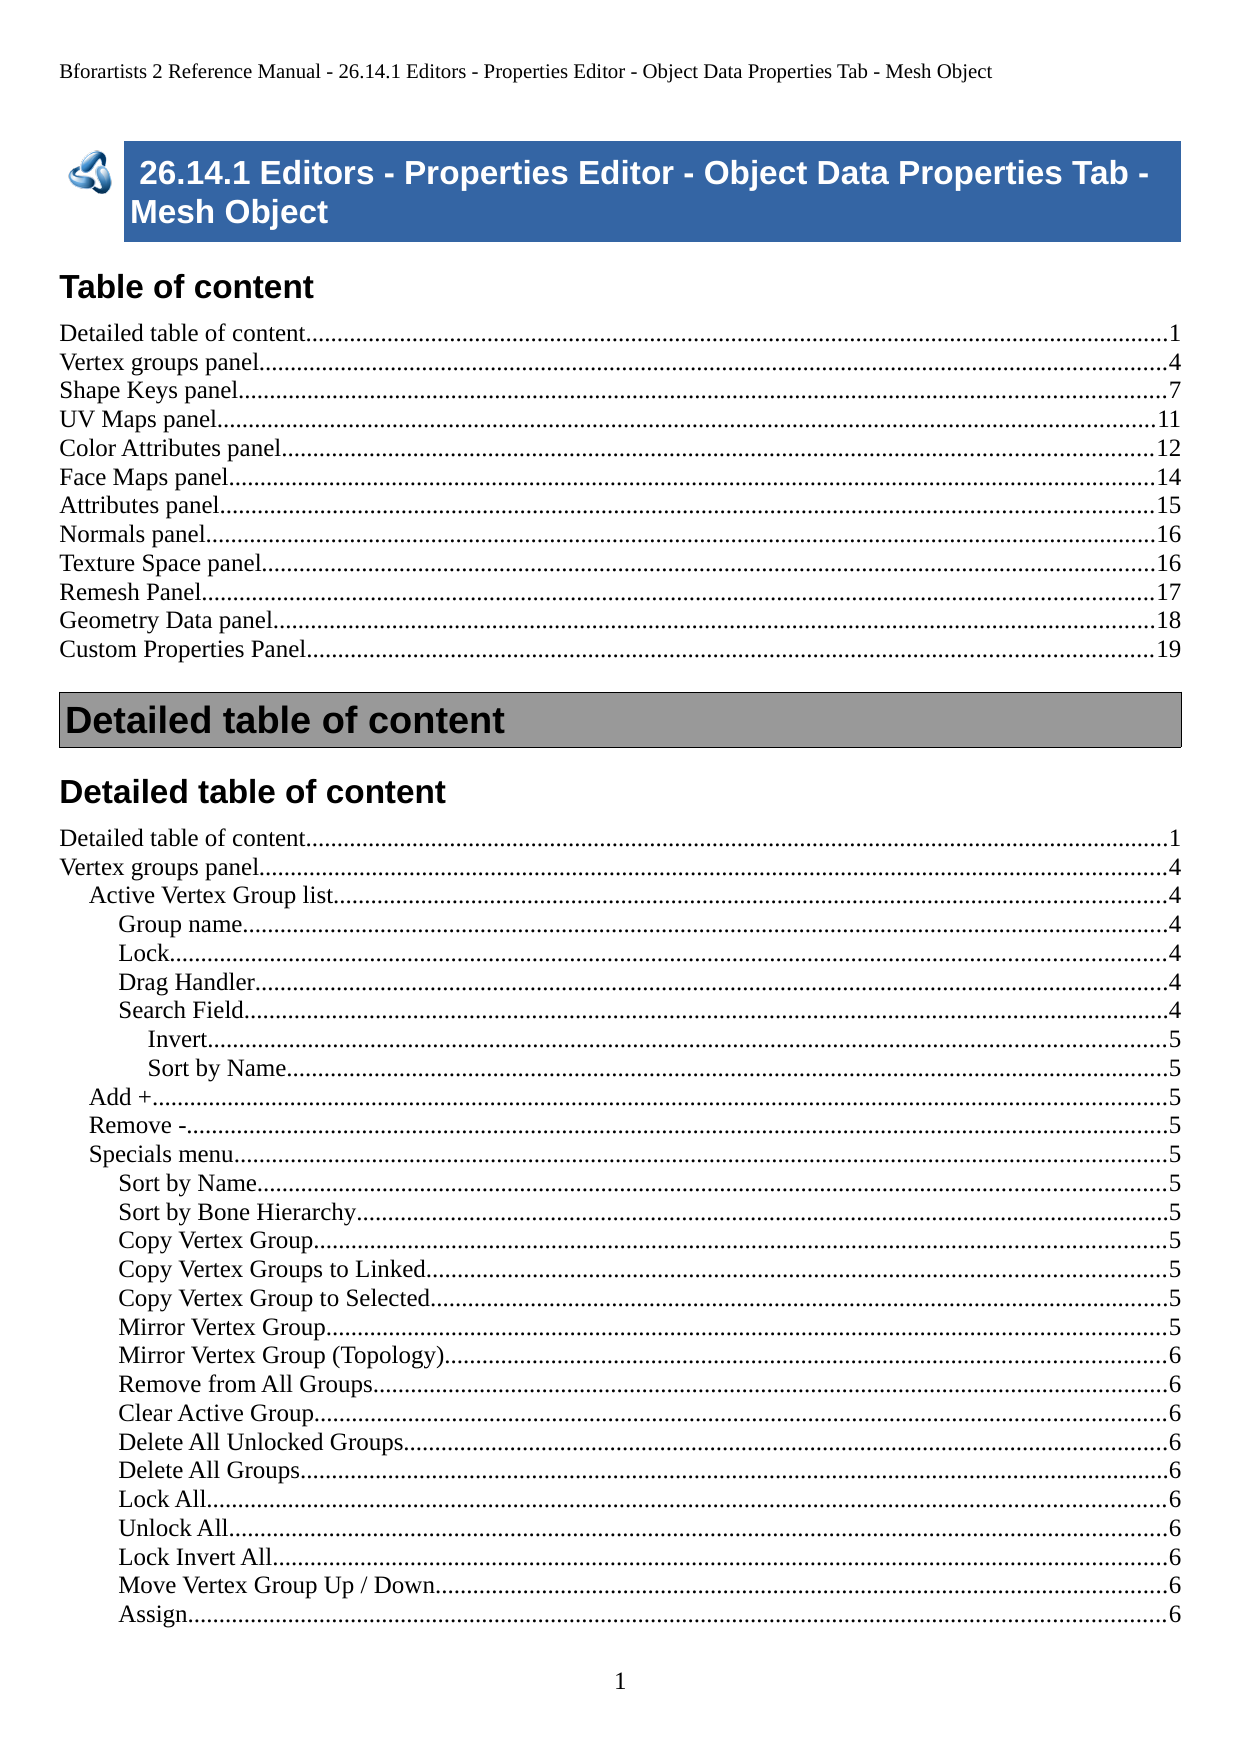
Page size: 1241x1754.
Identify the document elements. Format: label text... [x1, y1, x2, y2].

text Clear Active Group 6 [118, 1398, 1181, 1427]
picture [65, 147, 114, 197]
text Remove - 5 [88, 1110, 1181, 1139]
text Unlock All 6 [118, 1513, 1181, 1542]
text Copy Vertex Group to Selected 5 [118, 1283, 1181, 1312]
text Remove from All Groups 6 [118, 1369, 1181, 1398]
text Lock 4 [118, 938, 1181, 967]
text Color Attributes panel 12 [59, 433, 1181, 462]
text Sort by Bone Hierarchy 5 [118, 1197, 1181, 1225]
text Attributes panel 15 [59, 490, 1181, 519]
text Texture Space panel 16 [59, 548, 1181, 577]
subtitle Table of content [59, 267, 1181, 305]
text Detailed table of content 1 [59, 318, 1181, 347]
text Custom Properties Panel 19 [59, 634, 1181, 663]
text Delete All Groups 6 [118, 1455, 1181, 1484]
table_header 26.14.1 Editors - Properties Editor - Object Data Properties Tab - Mesh Object [124, 141, 1181, 242]
text Drag Handler 4 [118, 967, 1181, 995]
text Copy Vertex Groups to Linked 5 [118, 1254, 1181, 1283]
text Sort by Name 5 [118, 1168, 1181, 1197]
text Group name 4 [118, 909, 1181, 938]
subtitle Detailed table of content [59, 772, 1181, 810]
text Search Field 4 [118, 995, 1181, 1024]
text Vertex groups panel 4 [59, 347, 1181, 375]
text Normals panel 16 [59, 519, 1181, 548]
text Vertex groups panel 4 [59, 852, 1181, 880]
table_header [59, 141, 124, 242]
text Active Vertex Group list 4 [88, 880, 1181, 909]
text Lock Invert All 6 [118, 1542, 1181, 1570]
text Delete All Unlocked Groups 6 [118, 1427, 1181, 1455]
text Face Maps panel 14 [59, 462, 1181, 490]
text Move Vertex Group Up / Down 6 [118, 1570, 1181, 1599]
table_header Detailed table of content [60, 693, 1181, 747]
text Assign 6 [118, 1599, 1181, 1628]
text Shape Keys panel 7 [59, 375, 1181, 404]
text Mirror Vertex Group (Topology) 6 [118, 1340, 1181, 1369]
text Detailed table of content 1 [59, 823, 1181, 852]
text Sort by Name 5 [147, 1053, 1181, 1082]
text Invert 5 [147, 1024, 1181, 1053]
text Remesh Panel 17 [59, 577, 1181, 605]
text Specials menu 5 [88, 1139, 1181, 1168]
text Geometry Data panel 18 [59, 605, 1181, 634]
text Copy Vertex Group 5 [118, 1225, 1181, 1254]
text Lock All 6 [118, 1484, 1181, 1513]
text Add + 5 [88, 1082, 1181, 1110]
text UV Maps panel 11 [59, 404, 1181, 433]
text Mirror Vertex Group 5 [118, 1312, 1181, 1340]
